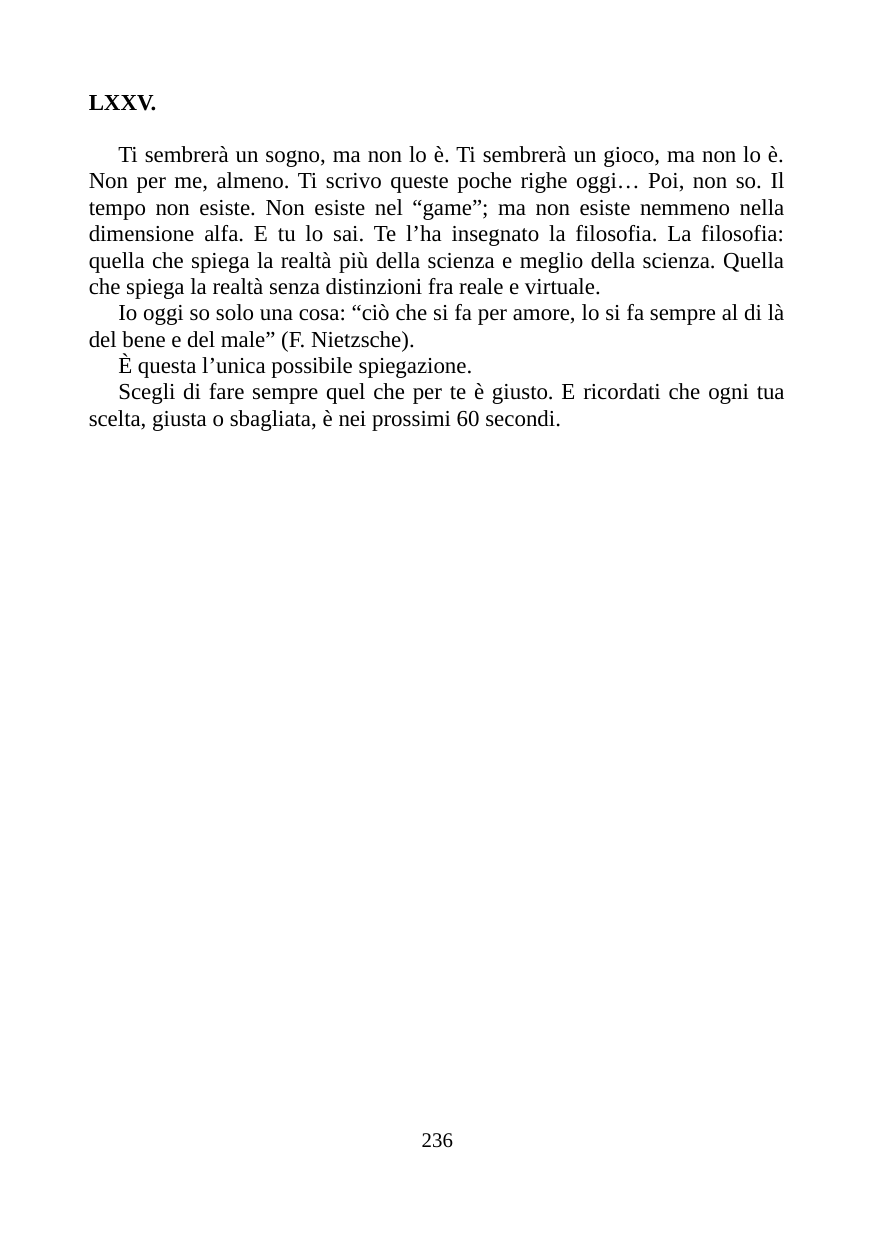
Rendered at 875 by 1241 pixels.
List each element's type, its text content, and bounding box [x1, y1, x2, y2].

text Io oggi so solo una cosa: “ciò che si fa per amore, lo si fa sempre al di là del bene e del male” (F. Nietzsche). [88, 299, 786, 352]
text Scegli di fare sempre quel che per te è giusto. E ricordati che ogni tua scelta, giusta o sbagliata, è nei prossimi 60 secondi. [88, 378, 786, 431]
text Ti sembrerà un sogno, ma non lo è. Ti sembrerà un gioco, ma non lo è. Non per me, almeno. Ti scrivo queste poche righe oggi… Poi, non so. Il tempo non esiste. Non esiste nel “game”; ma non esiste nemmeno nella dimensione alfa. E tu lo sai. Te l’ha insegnato la filosofia. La filosofia: quella che spiega la realtà più della scienza e meglio della scienza. Quella che spiega la realtà senza distinzioni fra reale e virtuale. [88, 141, 786, 299]
text È questa l’unica possibile spiegazione. [88, 352, 786, 378]
subtitle LXXV. [88, 88, 786, 115]
